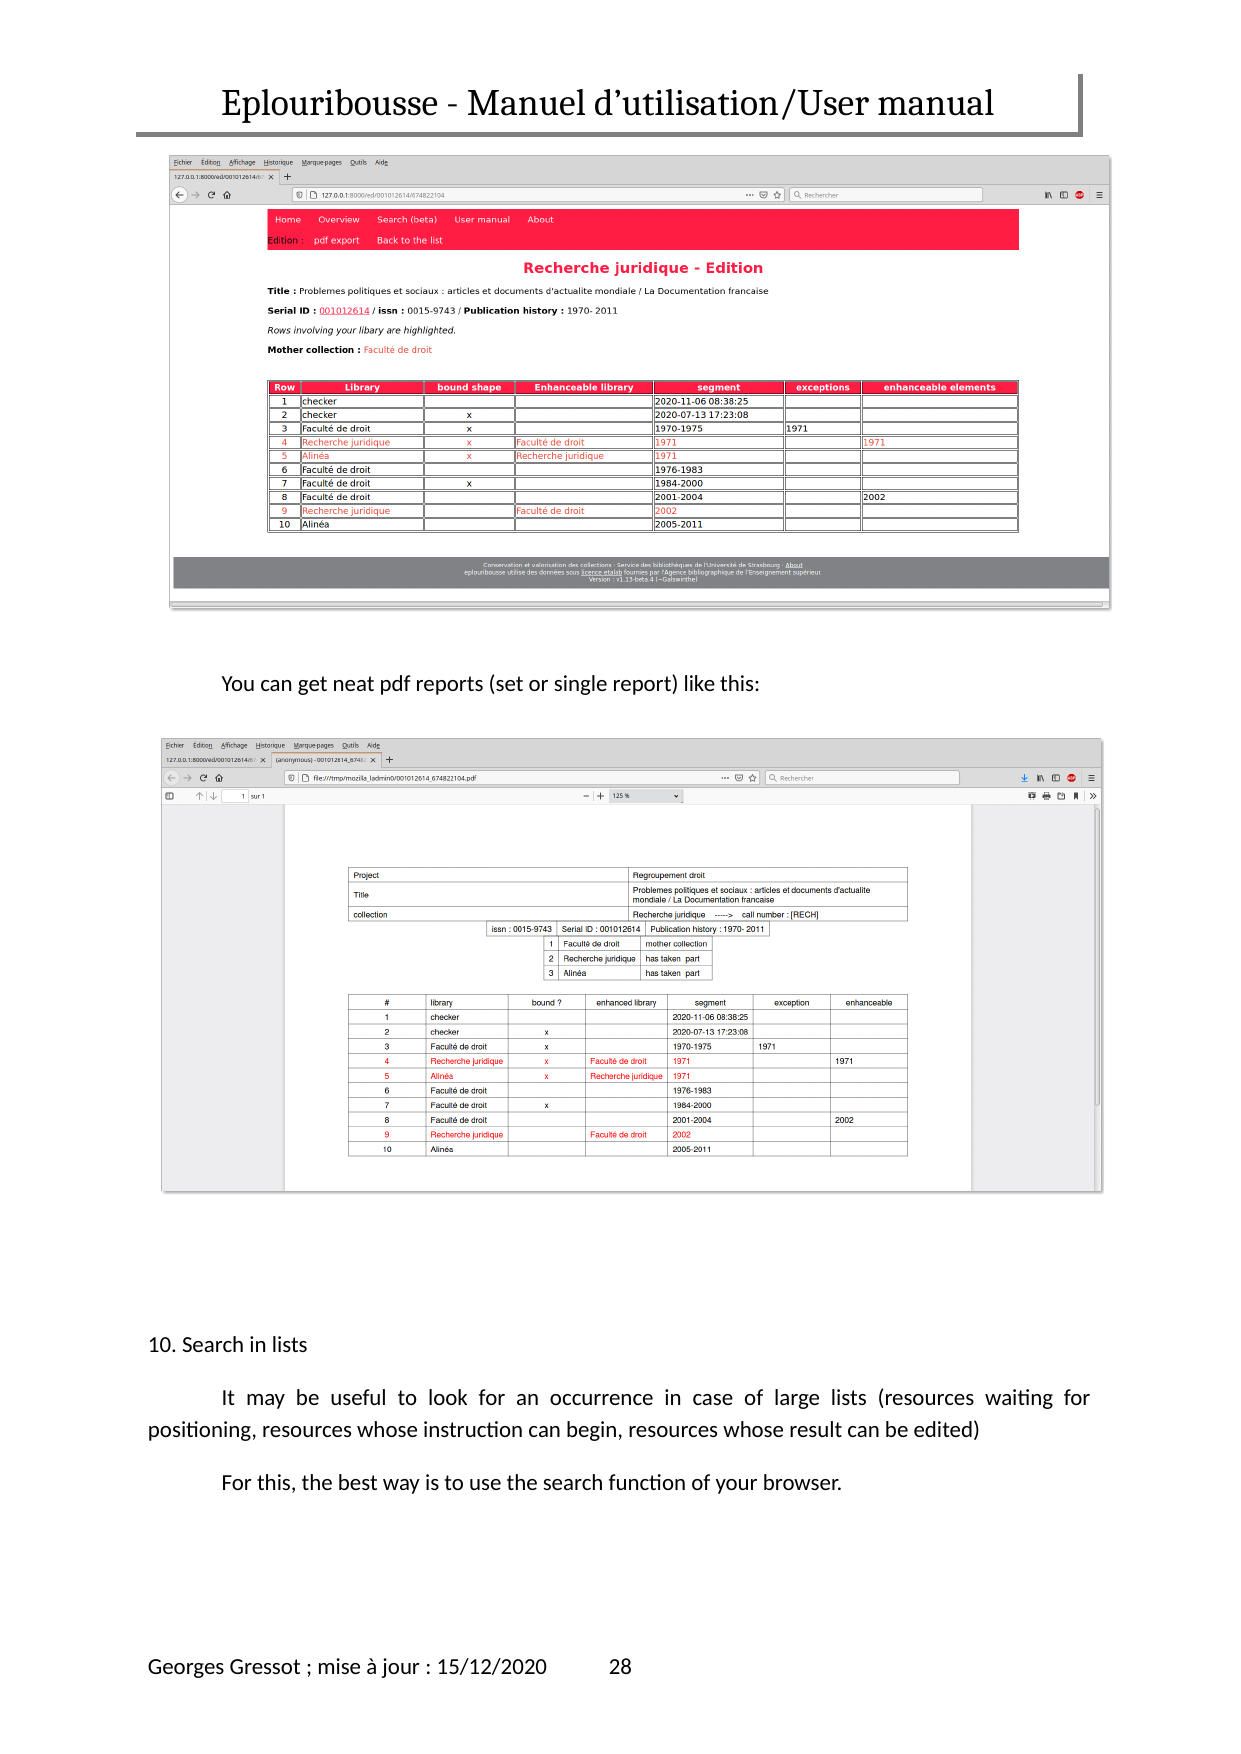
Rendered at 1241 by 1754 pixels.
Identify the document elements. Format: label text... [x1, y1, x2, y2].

text 10. Search in lists [148, 1330, 1093, 1358]
text It may be useful to look for an occurrence in case of large lists (resources waiting for positioning, resources whose instruction can begin, resources whose result can be edited) [148, 1383, 1093, 1443]
picture [159, 736, 1105, 1195]
text For this, the best way is to use the search function of your browser. [148, 1468, 1093, 1496]
text You can get neat pdf reports (set or single report) like this: [148, 669, 1093, 697]
picture [167, 153, 1113, 612]
